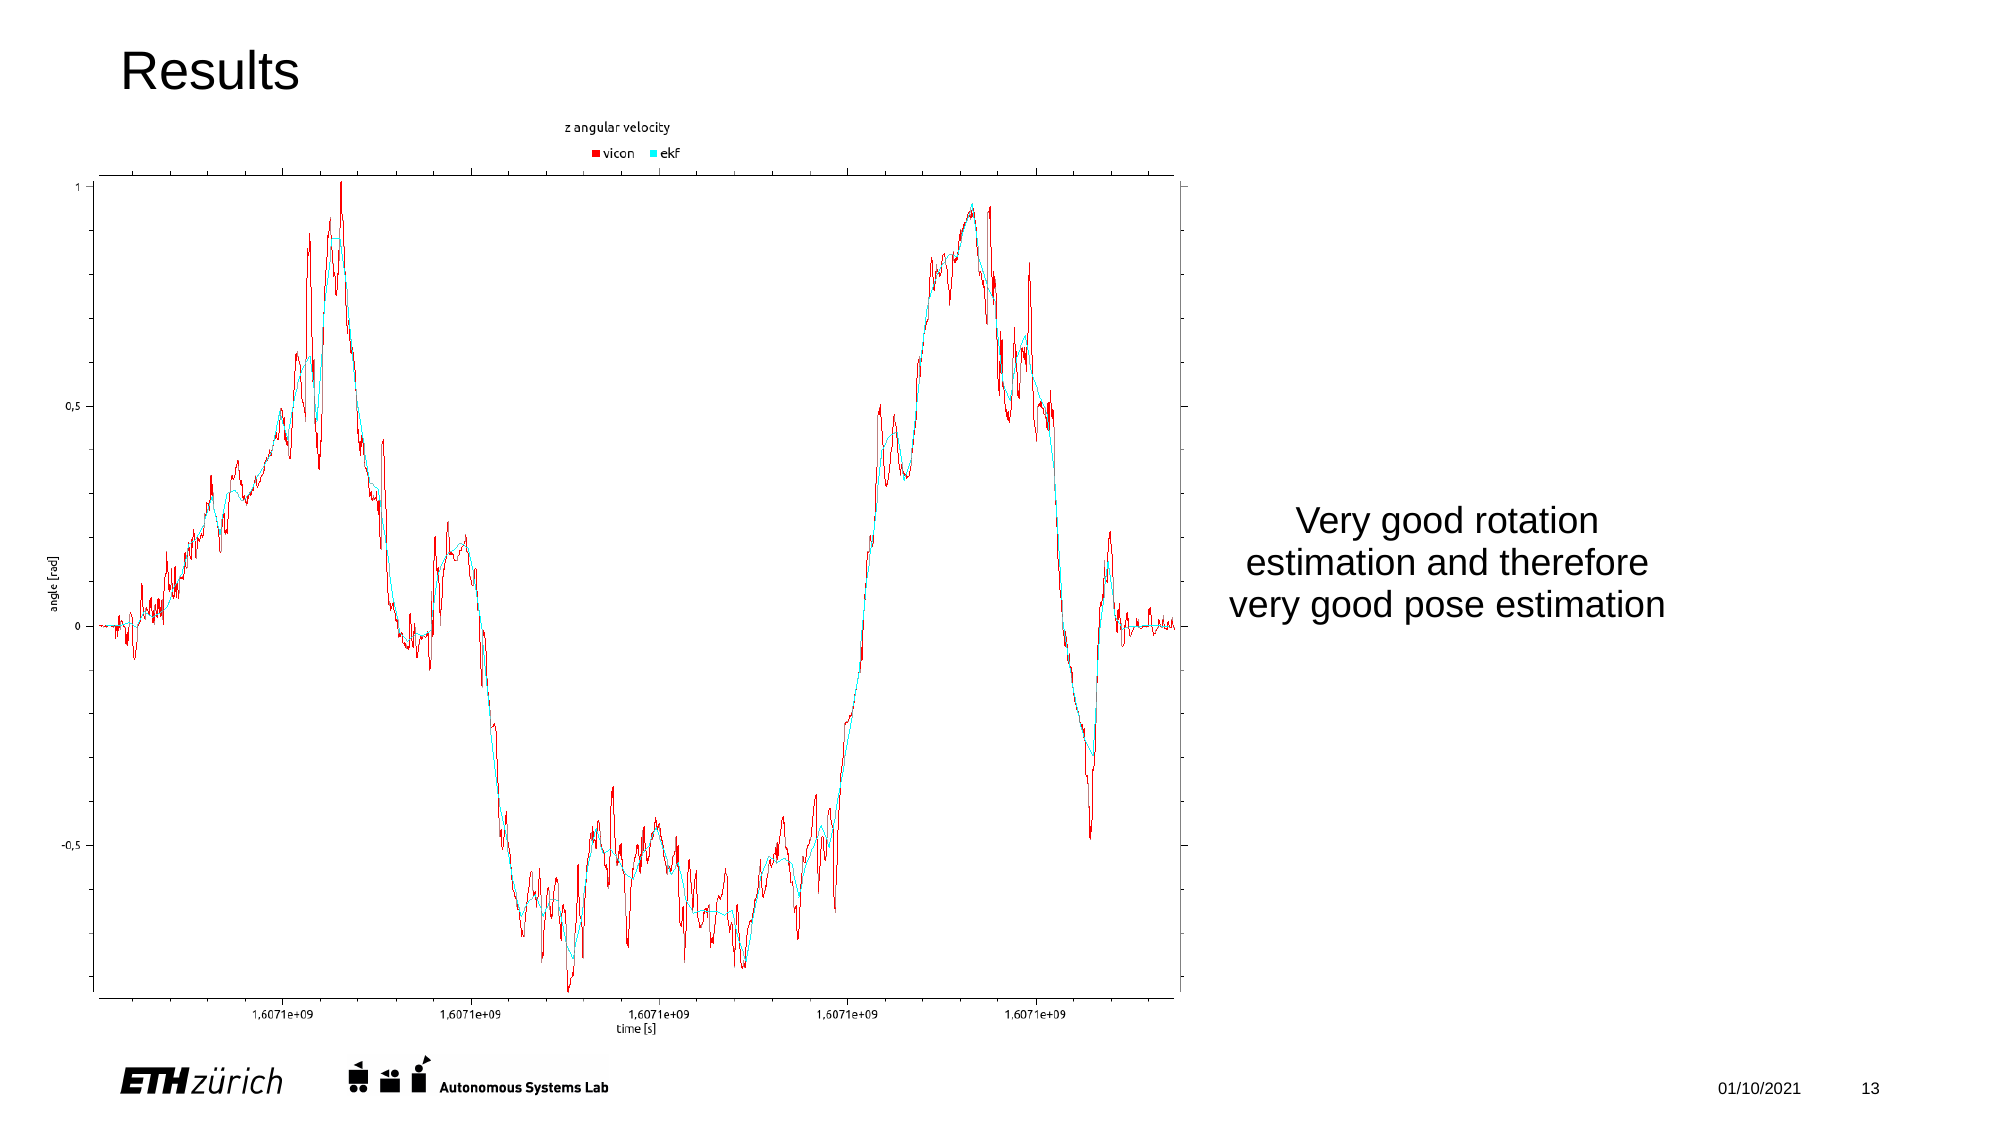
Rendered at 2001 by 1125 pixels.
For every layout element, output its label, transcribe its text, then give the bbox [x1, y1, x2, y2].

slide_number 01/10/2021 [1718, 1069, 1819, 1106]
text_box Very good rotation estimation and therefore very good pose estimation [1200, 492, 1696, 633]
picture [45, 119, 1189, 1036]
picture [120, 1067, 282, 1094]
slide_number [1827, 1069, 1880, 1106]
title Results [120, 42, 1880, 191]
